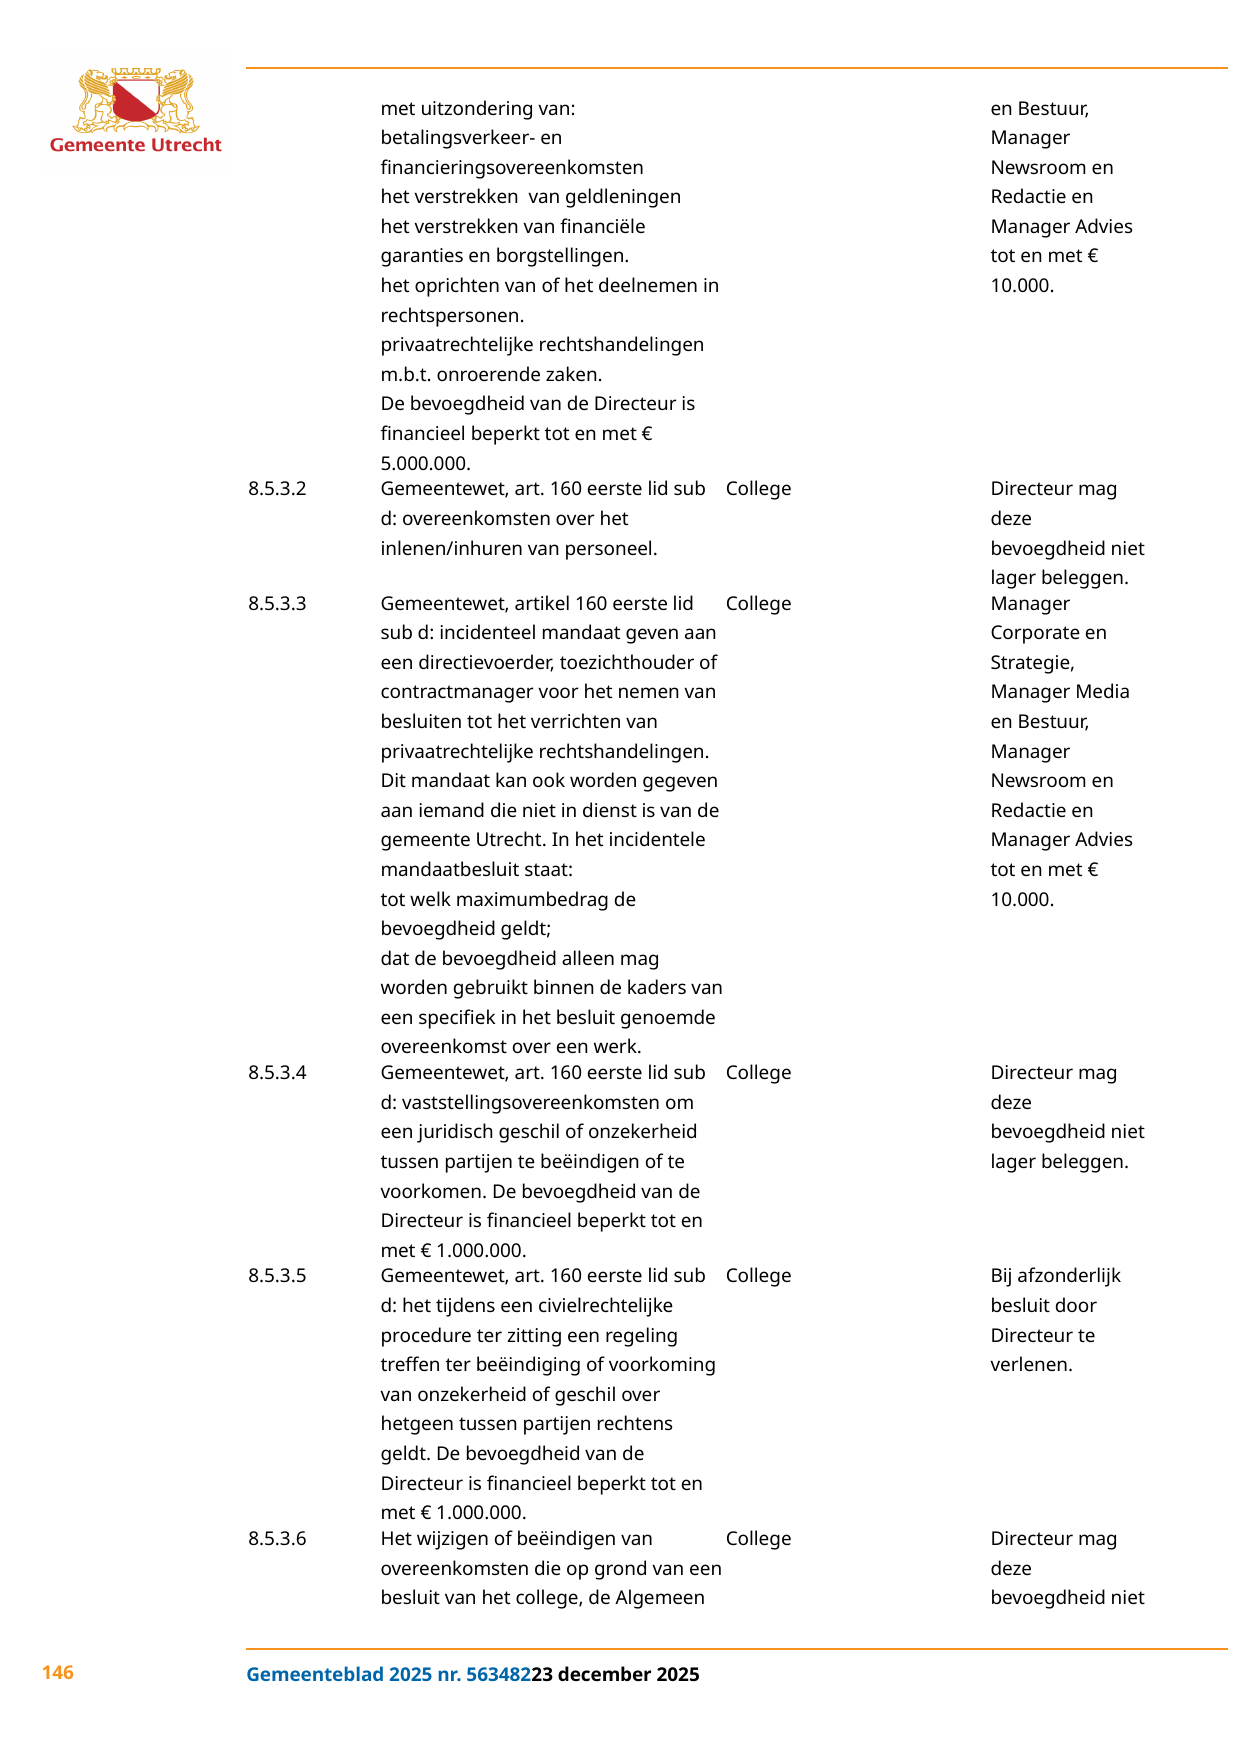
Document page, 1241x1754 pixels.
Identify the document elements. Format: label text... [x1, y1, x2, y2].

table_cell Manager Corporate en Strategie, Manager Media en Bestuur, Manager Newsroom en Redactie en Manager Advies tot en met € 10.000. [990, 590, 1152, 1059]
table_cell College [726, 1060, 990, 1263]
table_cell Directeur mag deze bevoegdheid niet lager beleggen. [990, 476, 1152, 590]
table_cell 8.5.3.3 [248, 590, 380, 1059]
table_cell College [726, 1525, 990, 1610]
table_cell en Bestuur, Manager Newsroom en Redactie en Manager Advies tot en met € 10.000. [990, 95, 1152, 476]
table_cell Directeur mag deze bevoegdheid niet lager beleggen. [990, 1060, 1152, 1263]
table_cell Gemeentewet, artikel 160 eerste lid sub d: incidenteel mandaat geven aan een directievoerder, toezichthouder of contractmanager voor het nemen van besluiten tot het verrichten van privaatrechtelijke rechtshandelingen. Dit mandaat kan ook worden gegeven aan iemand die niet in dienst is van de gemeente Utrecht. In het incidentele mandaatbesluit staat: tot welk maximumbedrag de bevoegdheid geldt; dat de bevoegdheid alleen mag worden gebruikt binnen de kaders van een specifiek in het besluit genoemde overeenkomst over een werk. [380, 590, 726, 1059]
table_cell 8.5.3.5 [248, 1263, 380, 1525]
table_cell 8.5.3.4 [248, 1060, 380, 1263]
table_cell College [726, 476, 990, 590]
table_cell Het wijzigen of beëindigen van overeenkomsten die op grond van een besluit van het college, de Algemeen [380, 1525, 726, 1610]
table_cell Gemeentewet, art. 160 eerste lid sub d: het tijdens een civielrechtelijke procedure ter zitting een regeling treffen ter beëindiging of voorkoming van onzekerheid of geschil over hetgeen tussen partijen rechtens geldt. De bevoegdheid van de Directeur is financieel beperkt tot en met € 1.000.000. [380, 1263, 726, 1525]
table_cell [248, 95, 380, 476]
table_cell met uitzondering van: betalingsverkeer- en financieringsovereenkomsten het verstrekken van geldleningen het verstrekken van financiële garanties en borgstellingen. het oprichten van of het deelnemen in rechtspersonen. privaatrechtelijke rechtshandelingen m.b.t. onroerende zaken. De bevoegdheid van de Directeur is financieel beperkt tot en met € 5.000.000. [380, 95, 726, 476]
table_cell Gemeentewet, art. 160 eerste lid sub d: overeenkomsten over het inlenen/inhuren van personeel. [380, 476, 726, 590]
table_cell Directeur mag deze bevoegdheid niet [990, 1525, 1152, 1610]
table_cell Gemeentewet, art. 160 eerste lid sub d: vaststellingsovereenkomsten om een juridisch geschil of onzekerheid tussen partijen te beëindigen of te voorkomen. De bevoegdheid van de Directeur is financieel beperkt tot en met € 1.000.000. [380, 1060, 726, 1263]
table_cell 8.5.3.2 [248, 476, 380, 590]
table_cell Bij afzonderlijk besluit door Directeur te verlenen. [990, 1263, 1152, 1525]
table_cell College [726, 1263, 990, 1525]
picture [41, 47, 231, 172]
table_cell [726, 95, 990, 476]
table_cell 8.5.3.6 [248, 1525, 380, 1610]
table_cell College [726, 590, 990, 1059]
